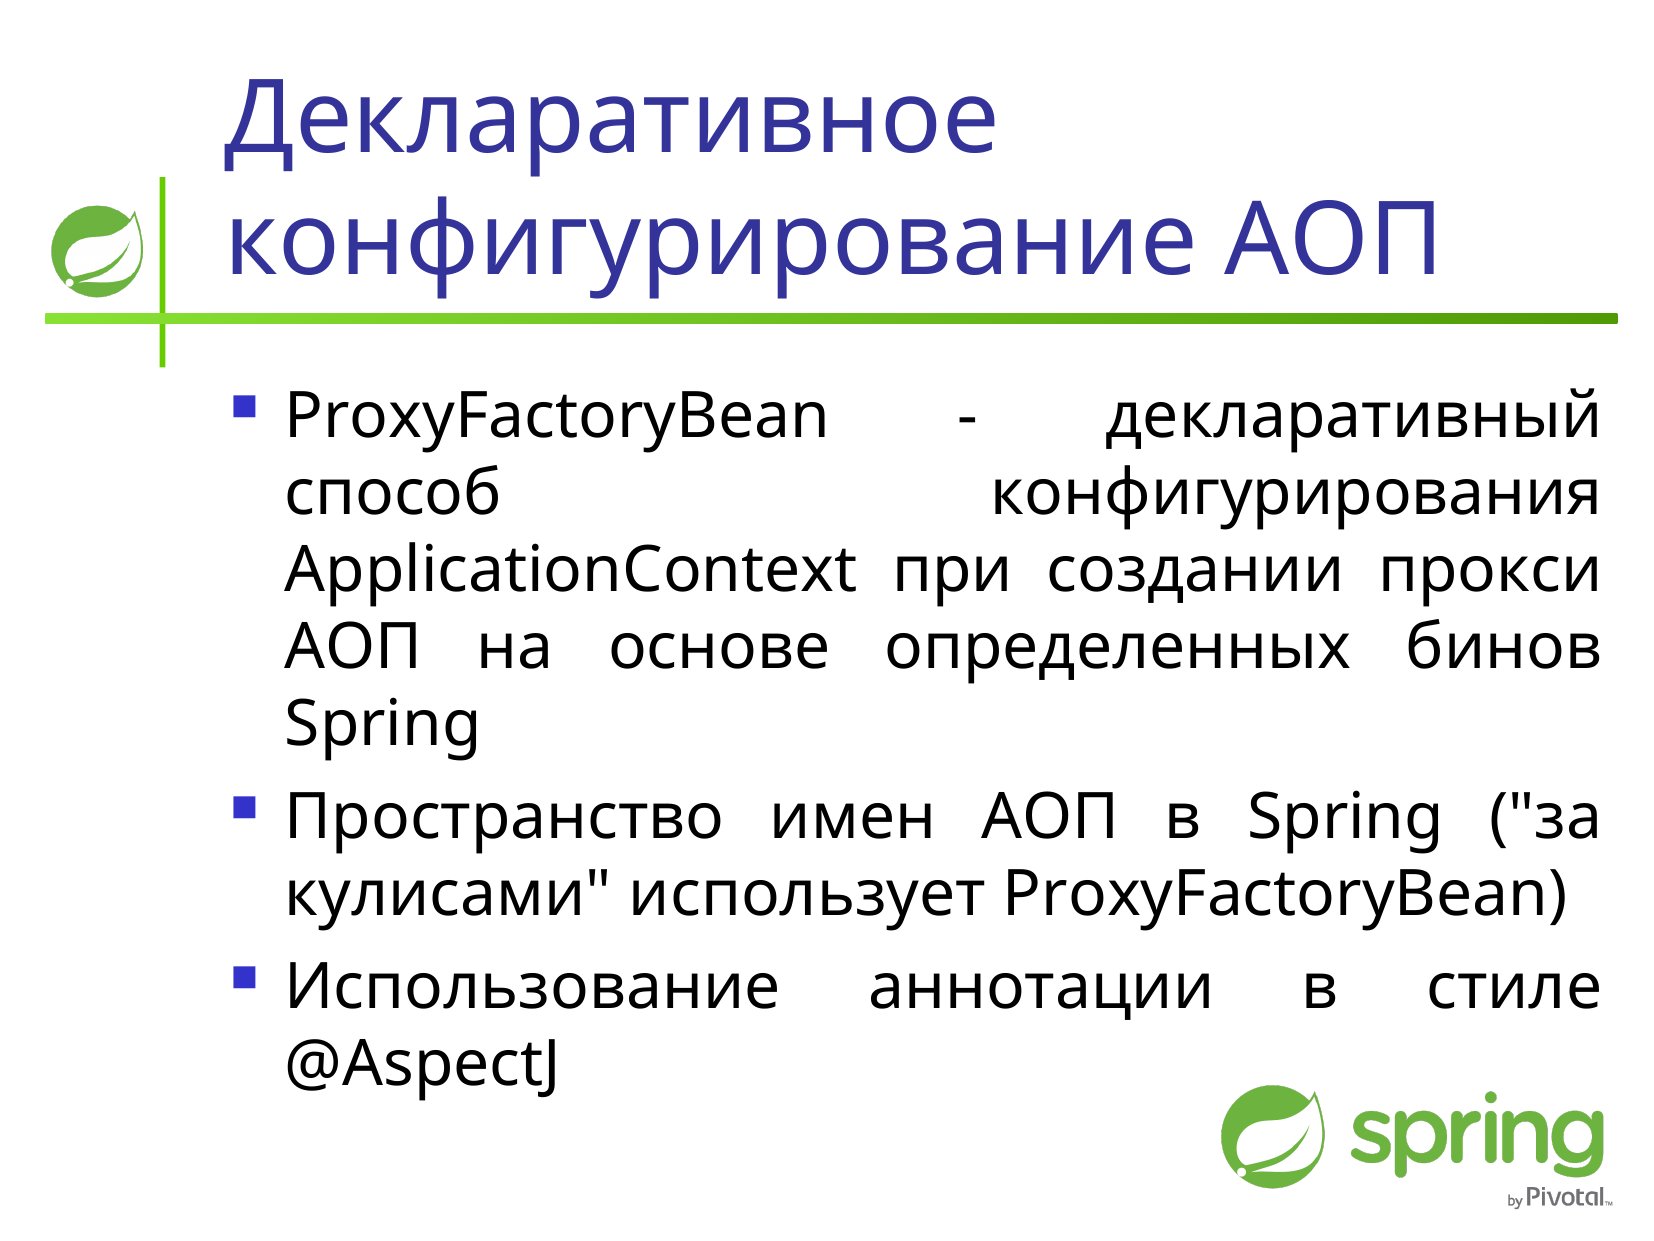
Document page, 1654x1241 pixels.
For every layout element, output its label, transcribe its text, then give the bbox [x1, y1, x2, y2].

picture [1216, 1109, 1618, 1212]
title Декларативное конфигурирование АОП [208, 38, 1618, 304]
list ProxyFactoryBean - декларативный способ кон­фигурирования ApplicationContext при создании прокси АОП на основе определенных бинов Spring Пространство имен АОП в Spring ("за кулисами" ис­пользует ProxyFactoryBean) Использование аннотации в стиле @AspectJ [213, 364, 1620, 1109]
